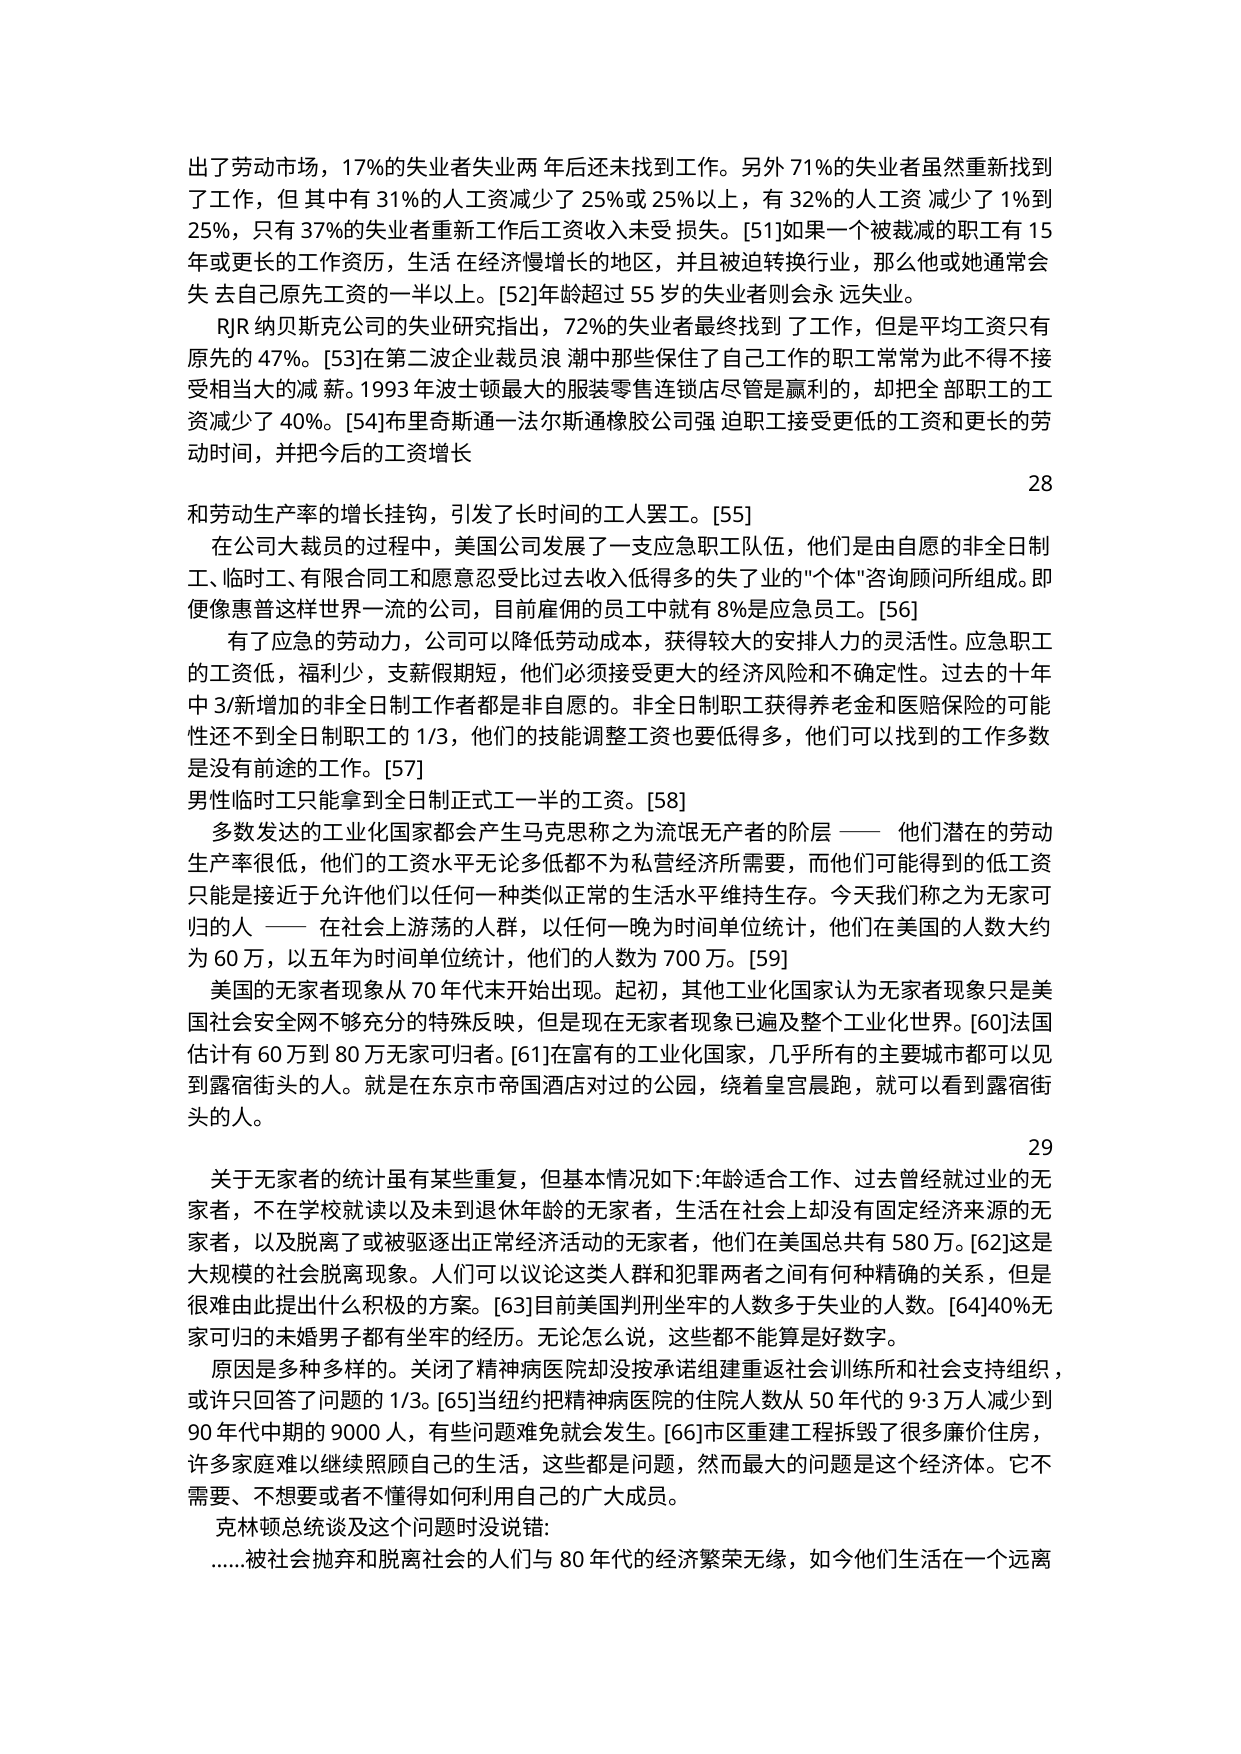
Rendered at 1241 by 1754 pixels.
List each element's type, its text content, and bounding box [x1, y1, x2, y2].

text 多数发达的工业化国家都会产生马克思称之为流氓无产者的阶层 —— 他们潜在的劳动生产率很低，他们的工资水平无论多低都不为私营经济所需要，而他们可能得到的低工资只能是接近于允许他们以任何一种类似正常的生活水平维持生存。今天我们称之为无家可归的人 —— 在社会上游荡的人群，以任何一晚为时间单位统计，他们在美国的人数大约为60万，以五年为时间单位统计，他们的人数为700万。[59] [187, 815, 1053, 973]
text 原因是多种多样的。关闭了精神病医院却没按承诺组建重返社会训练所和社会支持组织，或许只回答了问题的1/3。[65]当纽约把精神病医院的住院人数从50年代的9·3万人减少到90年代中期的9000人，有些问题难免就会发生。[66]市区重建工程拆毁了很多廉价住房，许多家庭难以继续照顾自己的生活，这些都是问题，然而最大的问题是这个经济体。它不需要、不想要或者不懂得如何利用自己的广大成员。 [187, 1352, 1053, 1510]
text 克林顿总统谈及这个问题时没说错: [187, 1510, 1053, 1542]
text 男性临时工只能拿到全日制正式工一半的工资。[58] [187, 783, 1053, 815]
text ……被社会抛弃和脱离社会的人们与80年代的经济繁荣无缘，如今他们生活在一个远离 [187, 1542, 1053, 1574]
text 在公司大裁员的过程中，美国公司发展了一支应急职工队伍，他们是由自愿的非全日制工、临时工、有限合同工和愿意忍受比过去收入低得多的失了业的"个体"咨询顾问所组成。即便像惠普这样世界一流的公司，目前雇佣的员工中就有8%是应急员工。[56] [187, 529, 1053, 624]
text 28 [187, 467, 1053, 497]
text 出了劳动市场，17%的失业者失业两 年后还未找到工作。另外71%的失业者虽然重新找到了工作，但 其中有31%的人工资减少了25%或25%以上，有32%的人工资 减少了1%到25%，只有37%的失业者重新工作后工资收入未受 损失。[51]如果一个被裁减的职工有15年或更长的工作资历，生活 在经济慢增长的地区，并且被迫转换行业，那么他或她通常会失 去自己原先工资的一半以上。[52]年龄超过55岁的失业者则会永 远失业。 [187, 150, 1053, 309]
text RJR纳贝斯克公司的失业研究指出，72%的失业者最终找到 了工作，但是平均工资只有原先的47%。[53]在第二波企业裁员浪 潮中那些保住了自己工作的职工常常为此不得不接受相当大的减 薪。1993年波士顿最大的服装零售连锁店尽管是赢利的，却把全 部职工的工资减少了40%。[54]布里奇斯通一法尔斯通橡胶公司强 迫职工接受更低的工资和更长的劳动时间，并把今后的工资增长 [187, 309, 1053, 467]
text 关于无家者的统计虽有某些重复，但基本情况如下:年龄适合工作、过去曾经就过业的无家者，不在学校就读以及未到退休年龄的无家者，生活在社会上却没有固定经济来源的无家者，以及脱离了或被驱逐出正常经济活动的无家者，他们在美国总共有580万。[62]这是大规模的社会脱离现象。人们可以议论这类人群和犯罪两者之间有何种精确的关系，但是很难由此提出什么积极的方案。[63]目前美国判刑坐牢的人数多于失业的人数。[64]40%无家可归的未婚男子都有坐牢的经历。无论怎么说，这些都不能算是好数字。 [187, 1162, 1053, 1352]
text 29 [187, 1132, 1053, 1162]
text 有了应急的劳动力，公司可以降低劳动成本，获得较大的安排人力的灵活性。应急职工的工资低，福利少，支薪假期短，他们必须接受更大的经济风险和不确定性。过去的十年中3/新增加的非全日制工作者都是非自愿的。非全日制职工获得养老金和医赔保险的可能性还不到全日制职工的1/3，他们的技能调整工资也要低得多，他们可以找到的工作多数是没有前途的工作。[57] [187, 624, 1053, 783]
text 美国的无家者现象从70年代末开始出现。起初，其他工业化国家认为无家者现象只是美国社会安全网不够充分的特殊反映，但是现在无家者现象已遍及整个工业化世界。[60]法国估计有60万到80万无家可归者。[61]在富有的工业化国家，几乎所有的主要城市都可以见到露宿街头的人。就是在东京市帝国酒店对过的公园，绕着皇宫晨跑，就可以看到露宿街头的人。 [187, 973, 1053, 1132]
text 和劳动生产率的增长挂钩，引发了长时间的工人罢工。[55] [187, 497, 1053, 529]
